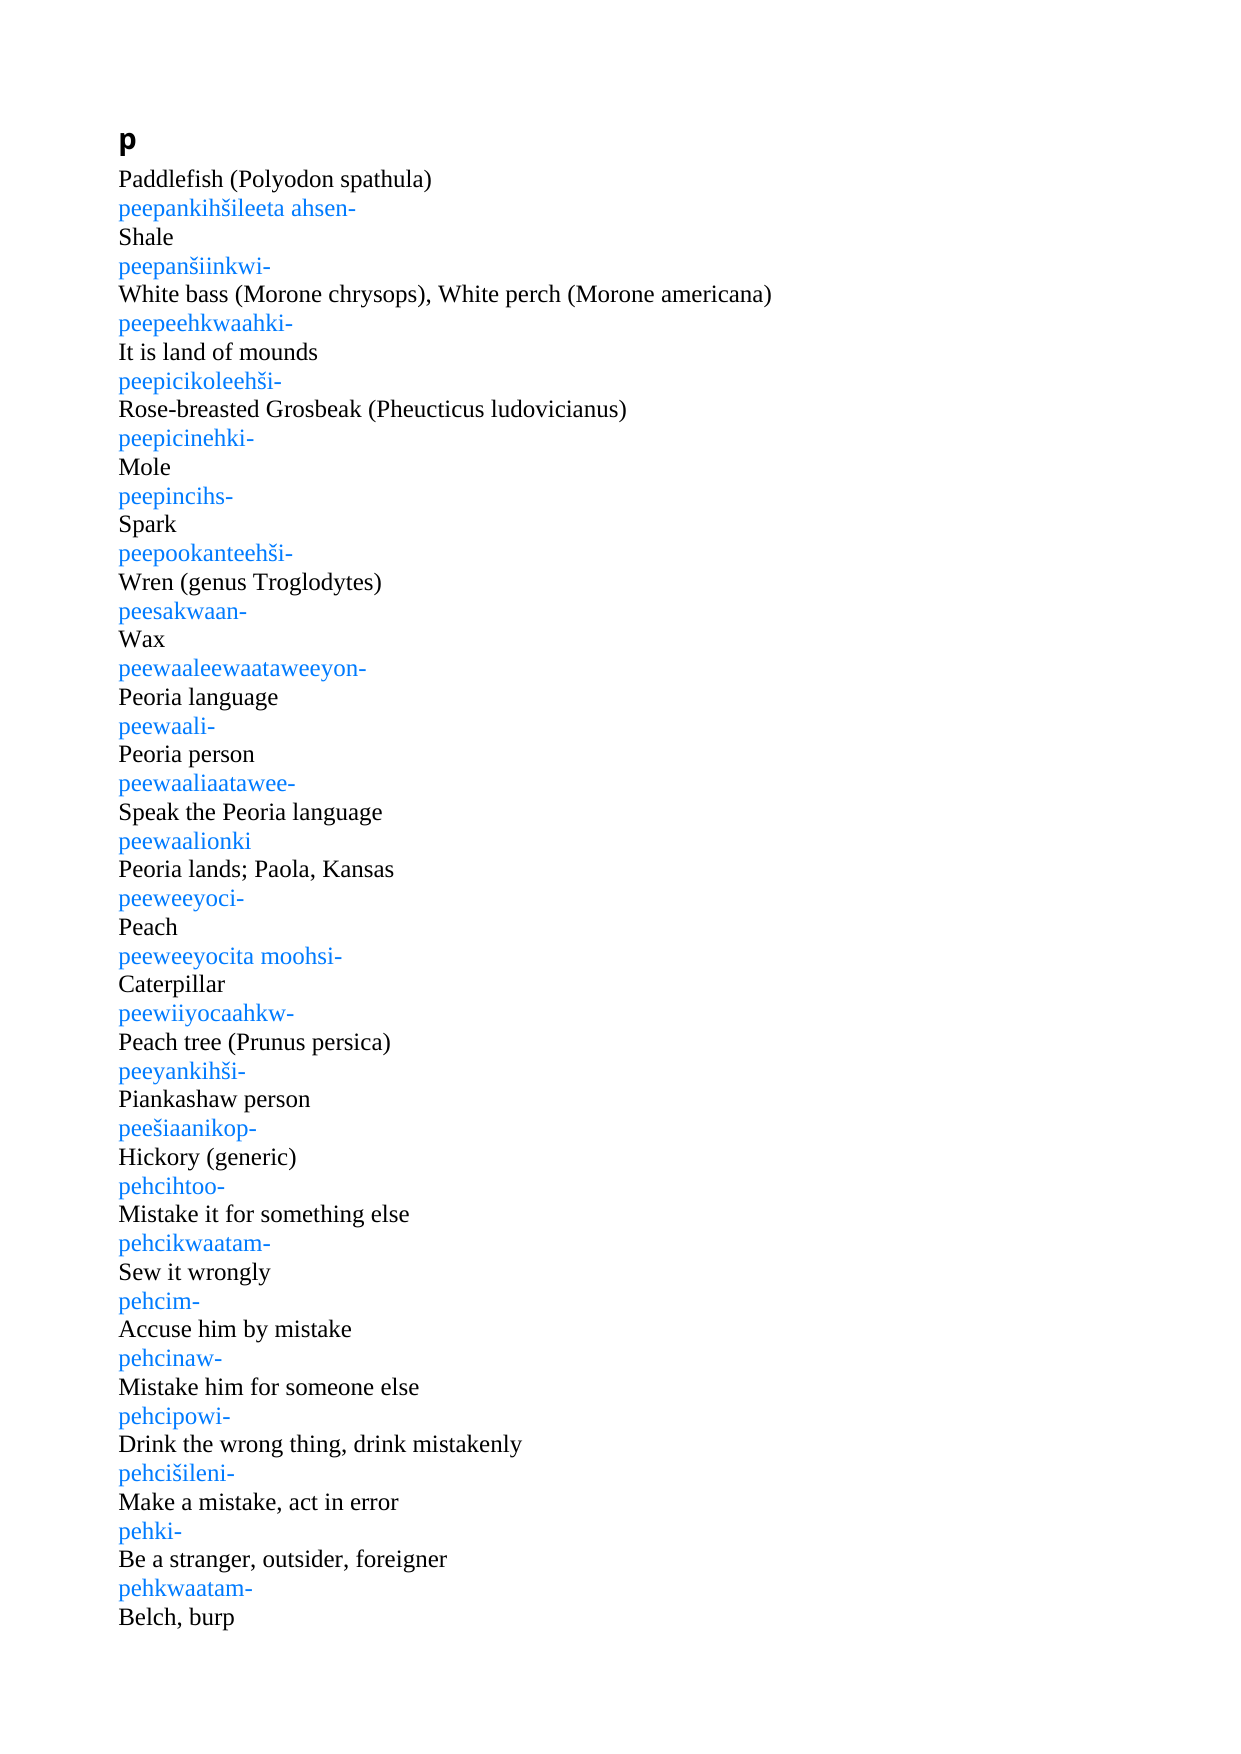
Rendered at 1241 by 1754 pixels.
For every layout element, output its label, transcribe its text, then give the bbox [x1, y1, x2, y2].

table_cell pehki- Be a stranger, outsider, foreigner [118, 1516, 1122, 1573]
table_cell peewaaleewaataweeyon- Peoria language [118, 653, 1122, 711]
table_cell pehcim- Accuse him by mistake [118, 1286, 1122, 1343]
table_cell peeweeyoci- Peach [118, 883, 1122, 941]
table_cell peepankihšileeta ahsen- Shale [118, 193, 1122, 251]
table_cell pehkwaatam- Belch, burp [118, 1573, 1122, 1631]
table_cell pehcišileni- Make a mistake, act in error [118, 1458, 1122, 1516]
table_cell peewiiyocaahkw- Peach tree (Prunus persica) [118, 998, 1122, 1056]
table_cell peesakwaan- Wax [118, 596, 1122, 653]
table_cell peepanšiinkwi- White bass (Morone chrysops), White perch (Morone americana) [118, 251, 1122, 308]
table_cell peeweeyocita moohsi- Caterpillar [118, 941, 1122, 998]
table_cell peepeehkwaahki- It is land of mounds [118, 308, 1122, 366]
table_cell peepincihs- Spark [118, 481, 1122, 538]
table_cell peepicinehki- Mole [118, 423, 1122, 481]
table_cell peepicikoleehši- Rose-breasted Grosbeak (Pheucticus ludovicianus) [118, 366, 1122, 423]
table_header p [118, 118, 1122, 164]
table_cell pehcihtoo- Mistake it for something else [118, 1171, 1122, 1228]
table_cell pehcipowi- Drink the wrong thing, drink mistakenly [118, 1401, 1122, 1458]
table_cell peeyankihši- Piankashaw person [118, 1056, 1122, 1113]
table_cell peewaali- Peoria person [118, 711, 1122, 768]
table_cell peepookanteehši- Wren (genus Troglodytes) [118, 538, 1122, 596]
table_cell peewaaliaatawee- Speak the Peoria language [118, 768, 1122, 826]
table_cell pehcikwaatam- Sew it wrongly [118, 1228, 1122, 1286]
table_cell pehcinaw- Mistake him for someone else [118, 1343, 1122, 1401]
table_cell peewaalionki Peoria lands; Paola, Kansas [118, 826, 1122, 883]
table_cell peešiaanikop- Hickory (generic) [118, 1113, 1122, 1171]
table_cell Paddlefish (Polyodon spathula) [118, 165, 1122, 193]
